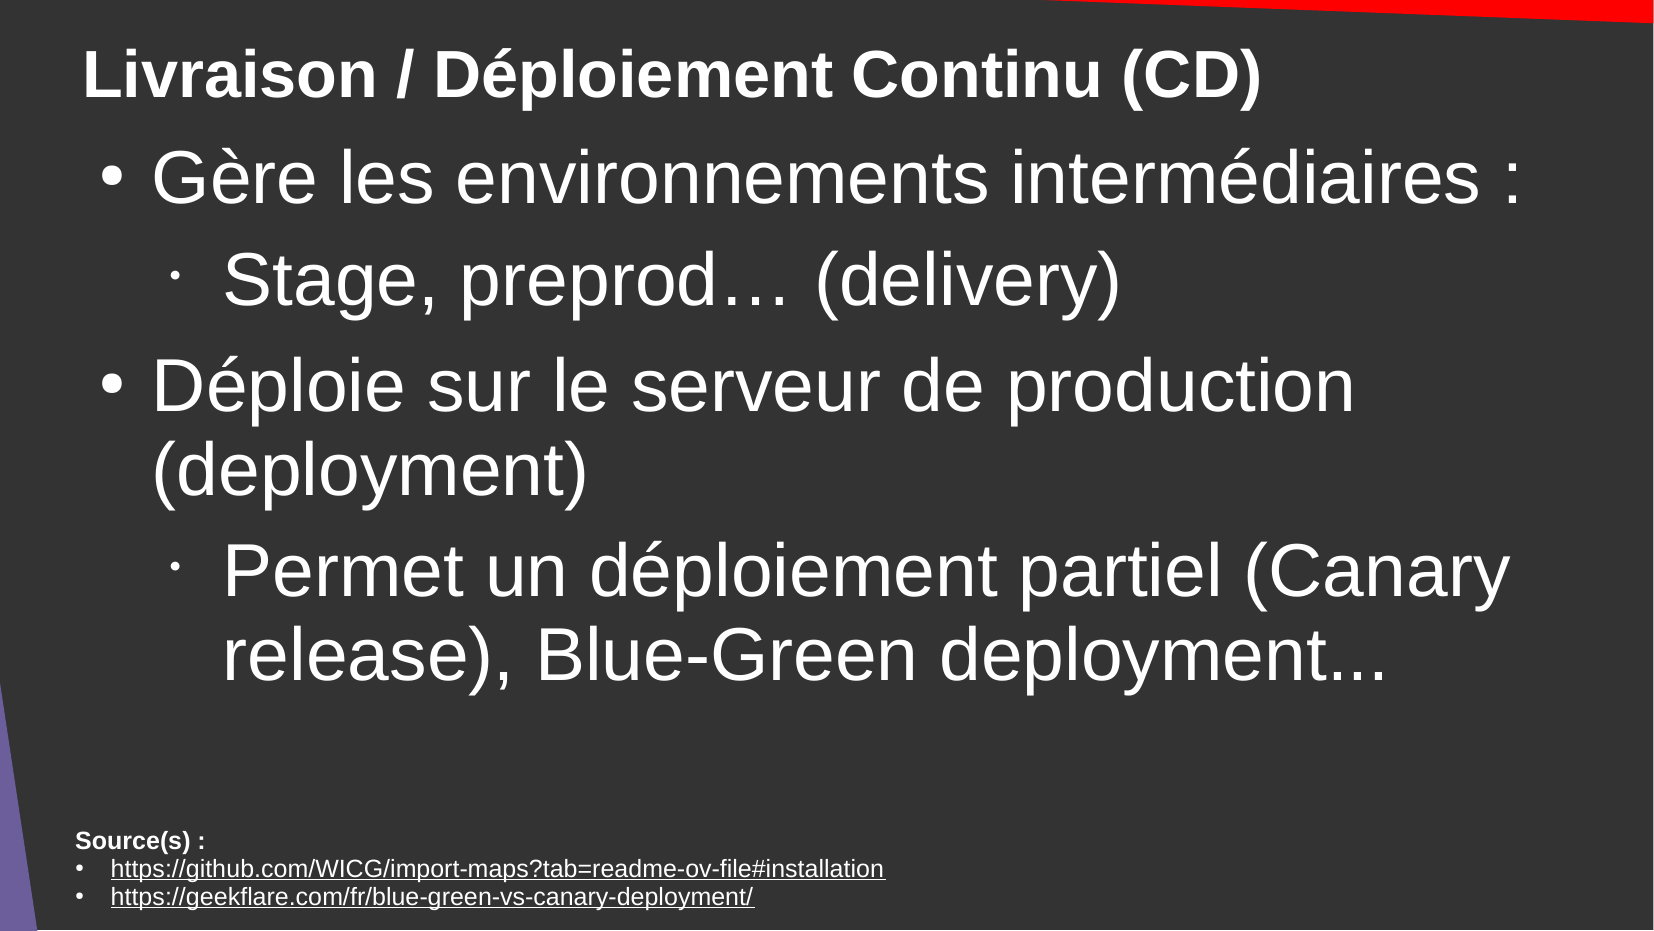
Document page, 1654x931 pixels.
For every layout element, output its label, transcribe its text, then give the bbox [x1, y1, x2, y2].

text_box [0, 682, 38, 931]
list Gère les environnements intermédiaires : Stage, preprod… (delivery) Déploie sur le serveur de production (deployment) Permet un déploiement partiel (Canary release), Blue-Green deployment... [80, 135, 1560, 816]
text_box [1042, 0, 1654, 24]
text_box Source(s) : https://github.com/WICG/import-maps?tab=readme-ov-file#installation https://geekflare.com/fr/blue-green-vs-canary-deployment/ [60, 809, 1546, 919]
title Livraison / Déploiement Continu (CD) [82, 37, 1489, 119]
